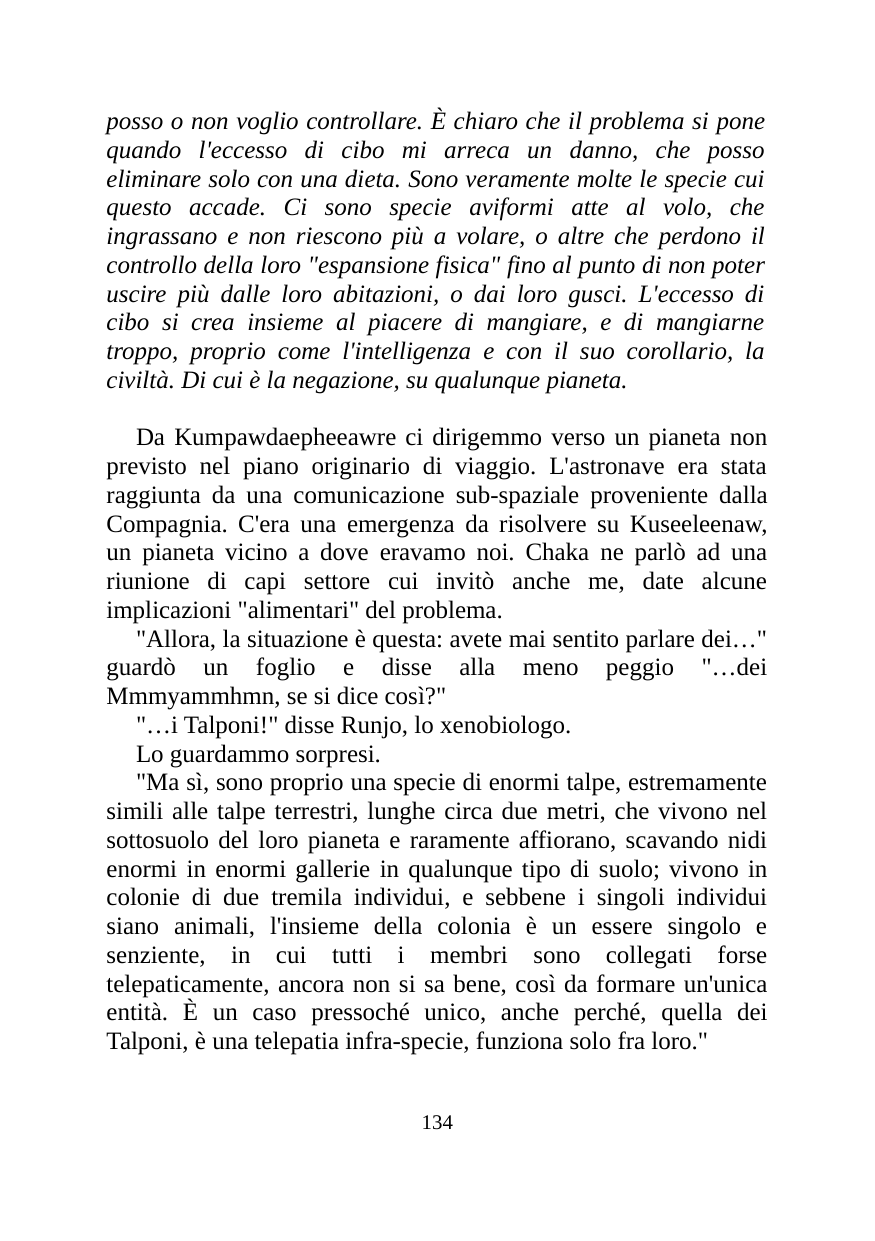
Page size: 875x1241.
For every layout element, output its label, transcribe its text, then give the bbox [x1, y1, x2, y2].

text "Allora, la situazione è questa: avete mai sentito parlare dei…" guardò un foglio e disse alla meno peggio "…dei Mmmyammhmn, se si dice così?" [106, 624, 768, 710]
text "Ma sì, sono proprio una specie di enormi talpe, estremamente simili alle talpe terrestri, lunghe circa due metri, che vivono nel sottosuolo del loro pianeta e raramente affiorano, scavando nidi enormi in enormi gallerie in qualunque tipo di suolo; vivono in colonie di due tremila individui, e sebbene i singoli individui siano animali, l'insieme della colonia è un essere singolo e senziente, in cui tutti i membri sono collegati forse telepaticamente, ancora non si sa bene, così da formare un'unica entità. È un caso pressoché unico, anche perché, quella dei Talponi, è una telepatia infra-specie, funziona solo fra loro." [106, 767, 768, 1055]
text Lo guardammo sorpresi. [106, 739, 768, 767]
text Da Kumpawdaepheeawre ci dirigemmo verso un pianeta non previsto nel piano originario di viaggio. L'astronave era stata raggiunta da una comunicazione sub-spaziale proveniente dalla Compagnia. C'era una emergenza da risolvere su Kuseeleenaw, un pianeta vicino a dove eravamo noi. Chaka ne parlò ad una riunione di capi settore cui invitò anche me, date alcune implicazioni "alimentari" del problema. [106, 422, 768, 624]
text "…i Talponi!" disse Runjo, lo xenobiologo. [106, 710, 768, 739]
text posso o non voglio controllare. È chiaro che il problema si pone quando l'eccesso di cibo mi arreca un danno, che posso eliminare solo con una dieta. Sono veramente molte le specie cui questo accade. Ci sono specie aviformi atte al volo, che ingrassano e non riescono più a volare, o altre che perdono il controllo della loro "espansione fisica" fino al punto di non poter uscire più dalle loro abitazioni, o dai loro gusci. L'eccesso di cibo si crea insieme al piacere di mangiare, e di mangiarne troppo, proprio come l'intelligenza e con il suo corollario, la civiltà. Di cui è la negazione, su qualunque pianeta. [106, 106, 768, 394]
